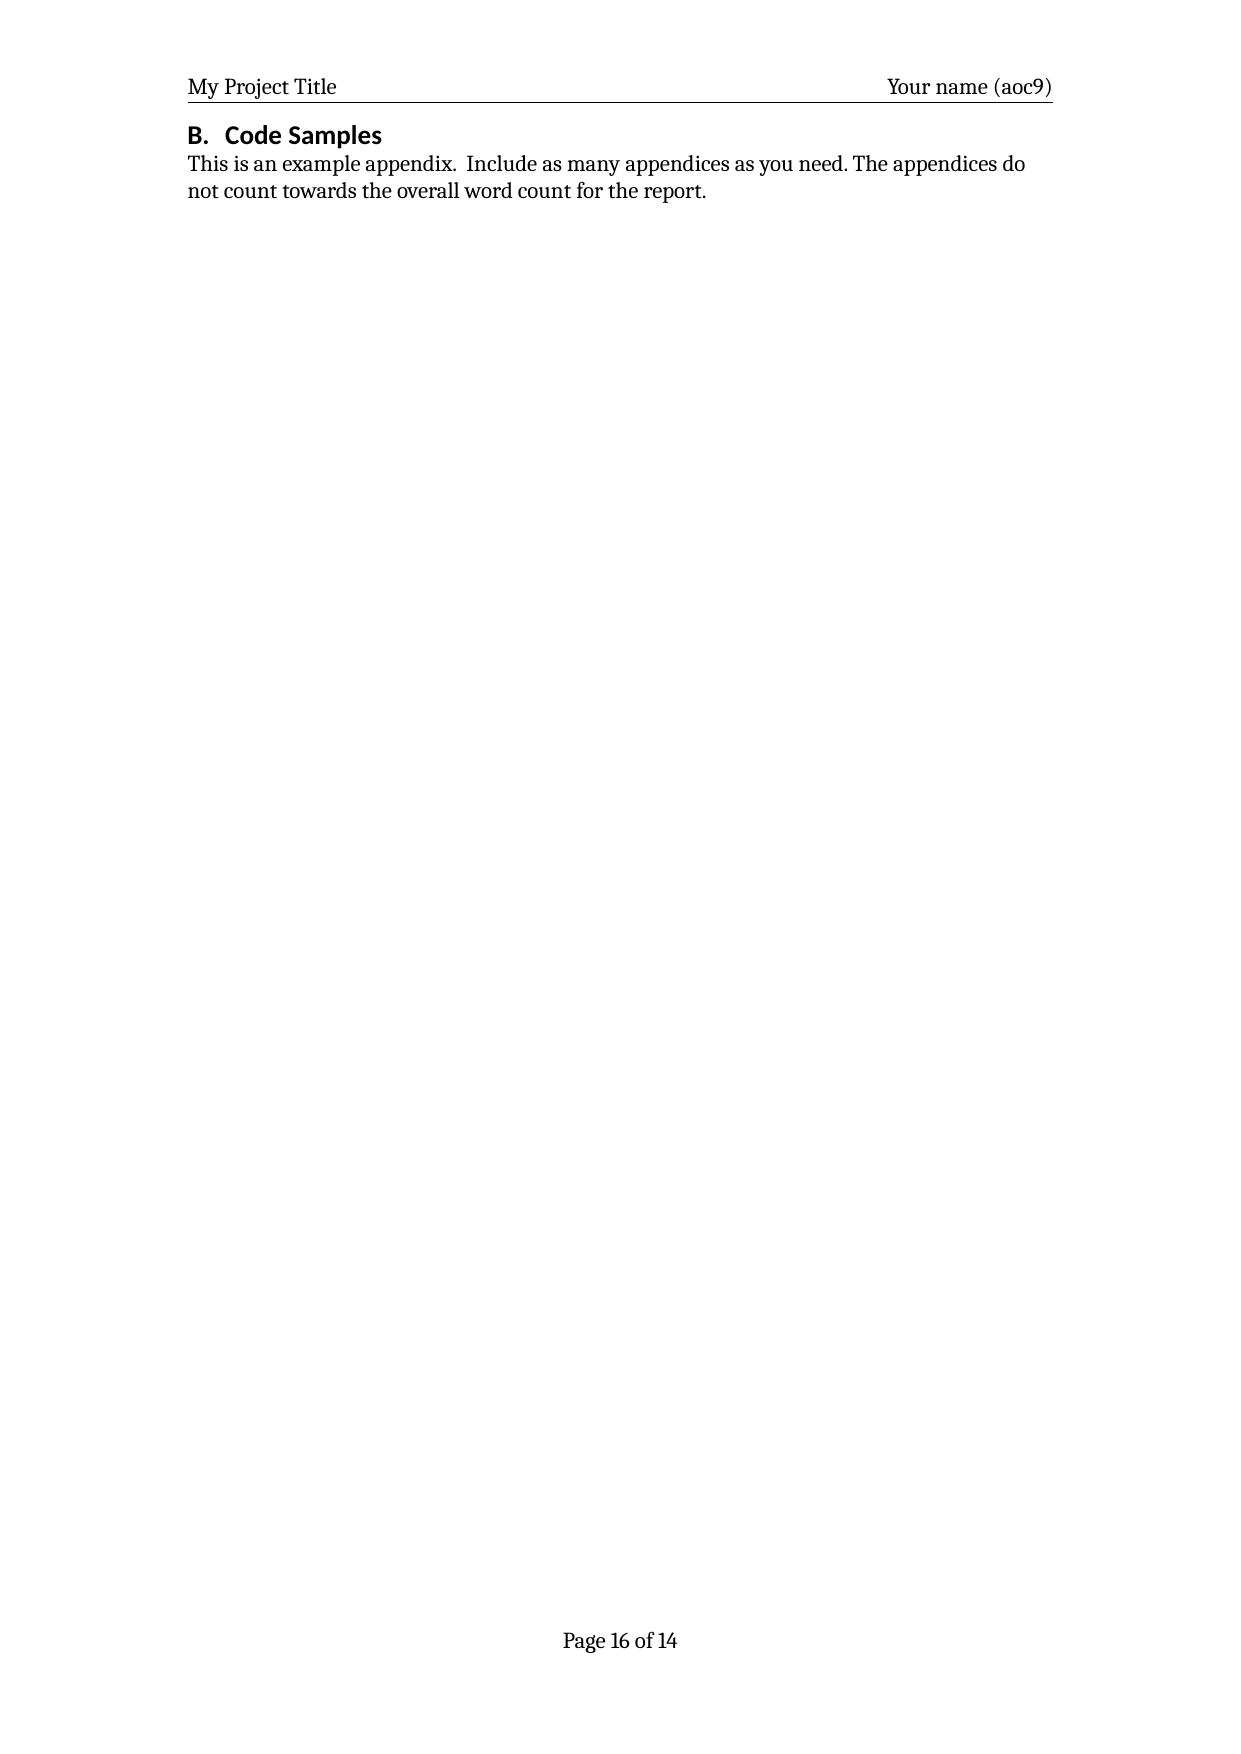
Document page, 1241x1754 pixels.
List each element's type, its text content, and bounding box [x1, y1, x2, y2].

text This is an example appendix. Include as many appendices as you need. The appendices do not count towards the overall word count for the report. [187, 151, 1053, 204]
list Code Samples [187, 118, 1053, 151]
